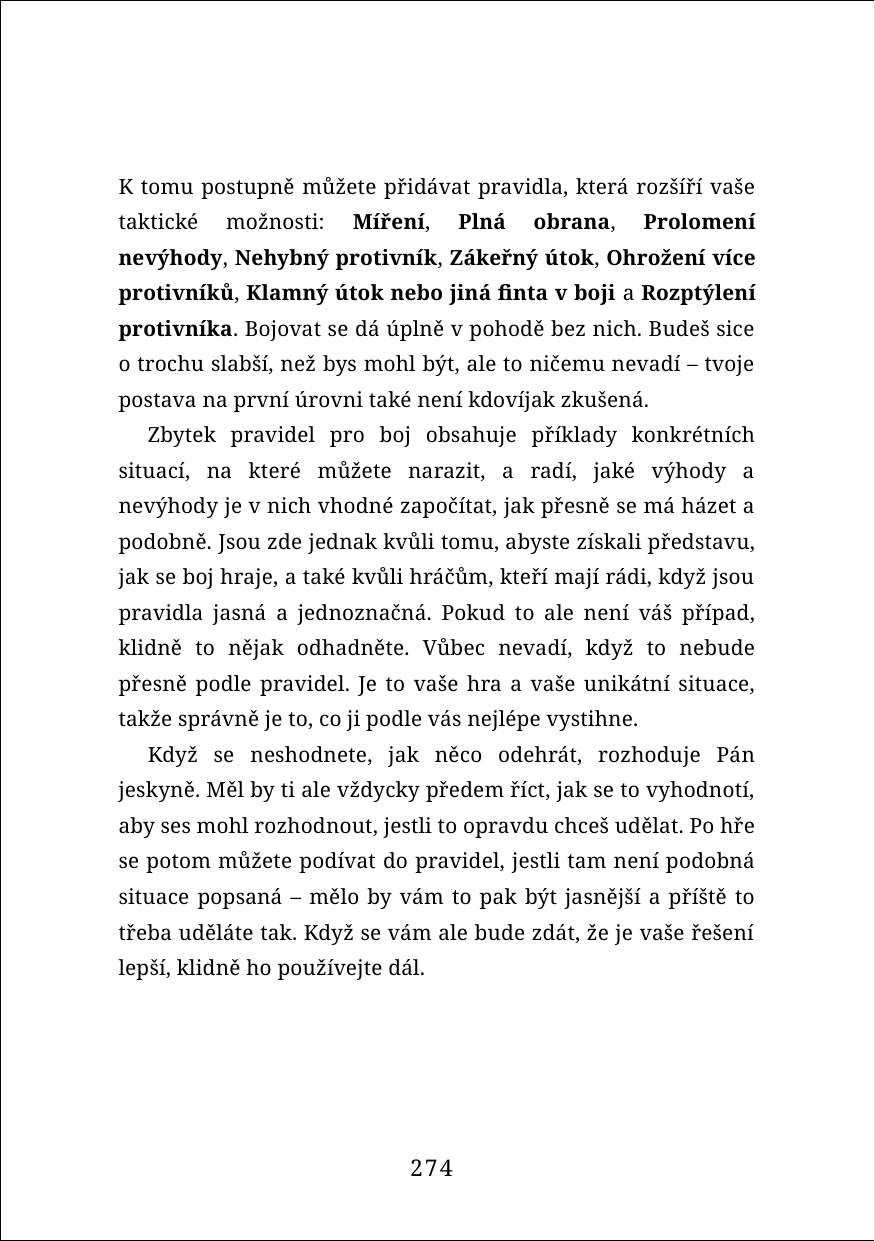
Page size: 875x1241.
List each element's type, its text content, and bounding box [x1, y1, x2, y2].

text K tomu postupně můžete přidávat pravidla, která rozšíří vaše taktické možnosti: Míření, Plná obrana, Prolomení nevýhody, Nehybný protivník, Zákeřný útok, Ohrožení více protivníků, Klamný útok nebo jiná finta v boji a Rozptýlení protivníka. Bojovat se dá úplně v pohodě bez nich. Budeš sice o trochu slabší, než bys mohl být, ale to ničemu nevadí – tvoje postava na první úrovni také není kdovíjak zkušená. Zbytek pravidel pro boj obsahuje příklady konkrétních situací, na které můžete narazit, a radí, jaké výhody a nevýhody je v nich vhodné započítat, jak přesně se má házet a podobně. Jsou zde jednak kvůli tomu, abyste získali představu, jak se boj hraje, a také kvůli hráčům, kteří mají rádi, když jsou pravidla jasná a jednoznačná. Pokud to ale není váš případ, klidně to nějak odhadněte. Vůbec nevadí, když to nebude přesně podle pravidel. Je to vaše hra a vaše unikátní situace, takže správně je to, co ji podle vás nejlépe vystihne. Když se neshodnete, jak něco odehrát, rozhoduje Pán jeskyně. Měl by ti ale vždycky předem říct, jak se to vyhodnotí, aby ses mohl rozhodnout, jestli to opravdu chceš udělat. Po hře se potom můžete podívat do pravidel, jestli tam není podobná situace popsaná – mělo by vám to pak být jasnější a příště to třeba uděláte tak. Když se vám ale bude zdát, že je vaše řešení lepší, klidně ho používejte dál. [118, 172, 756, 982]
